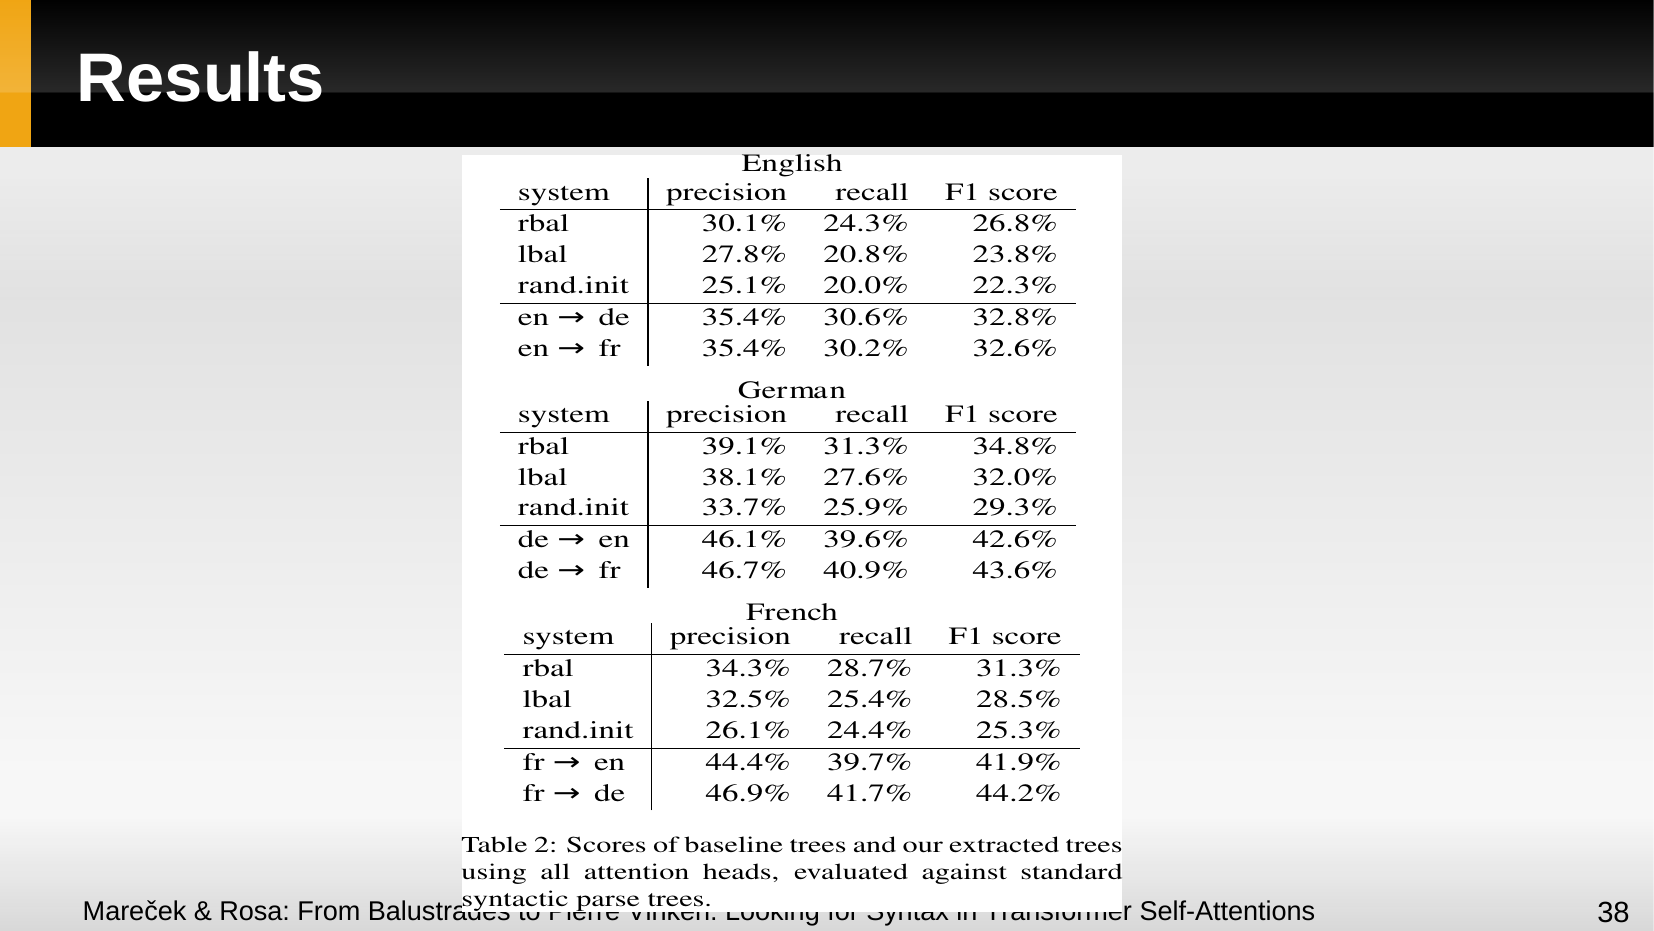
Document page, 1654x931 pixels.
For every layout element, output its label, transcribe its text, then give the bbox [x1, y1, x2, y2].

title Results [76, 0, 1625, 156]
picture [0, 0, 1654, 931]
